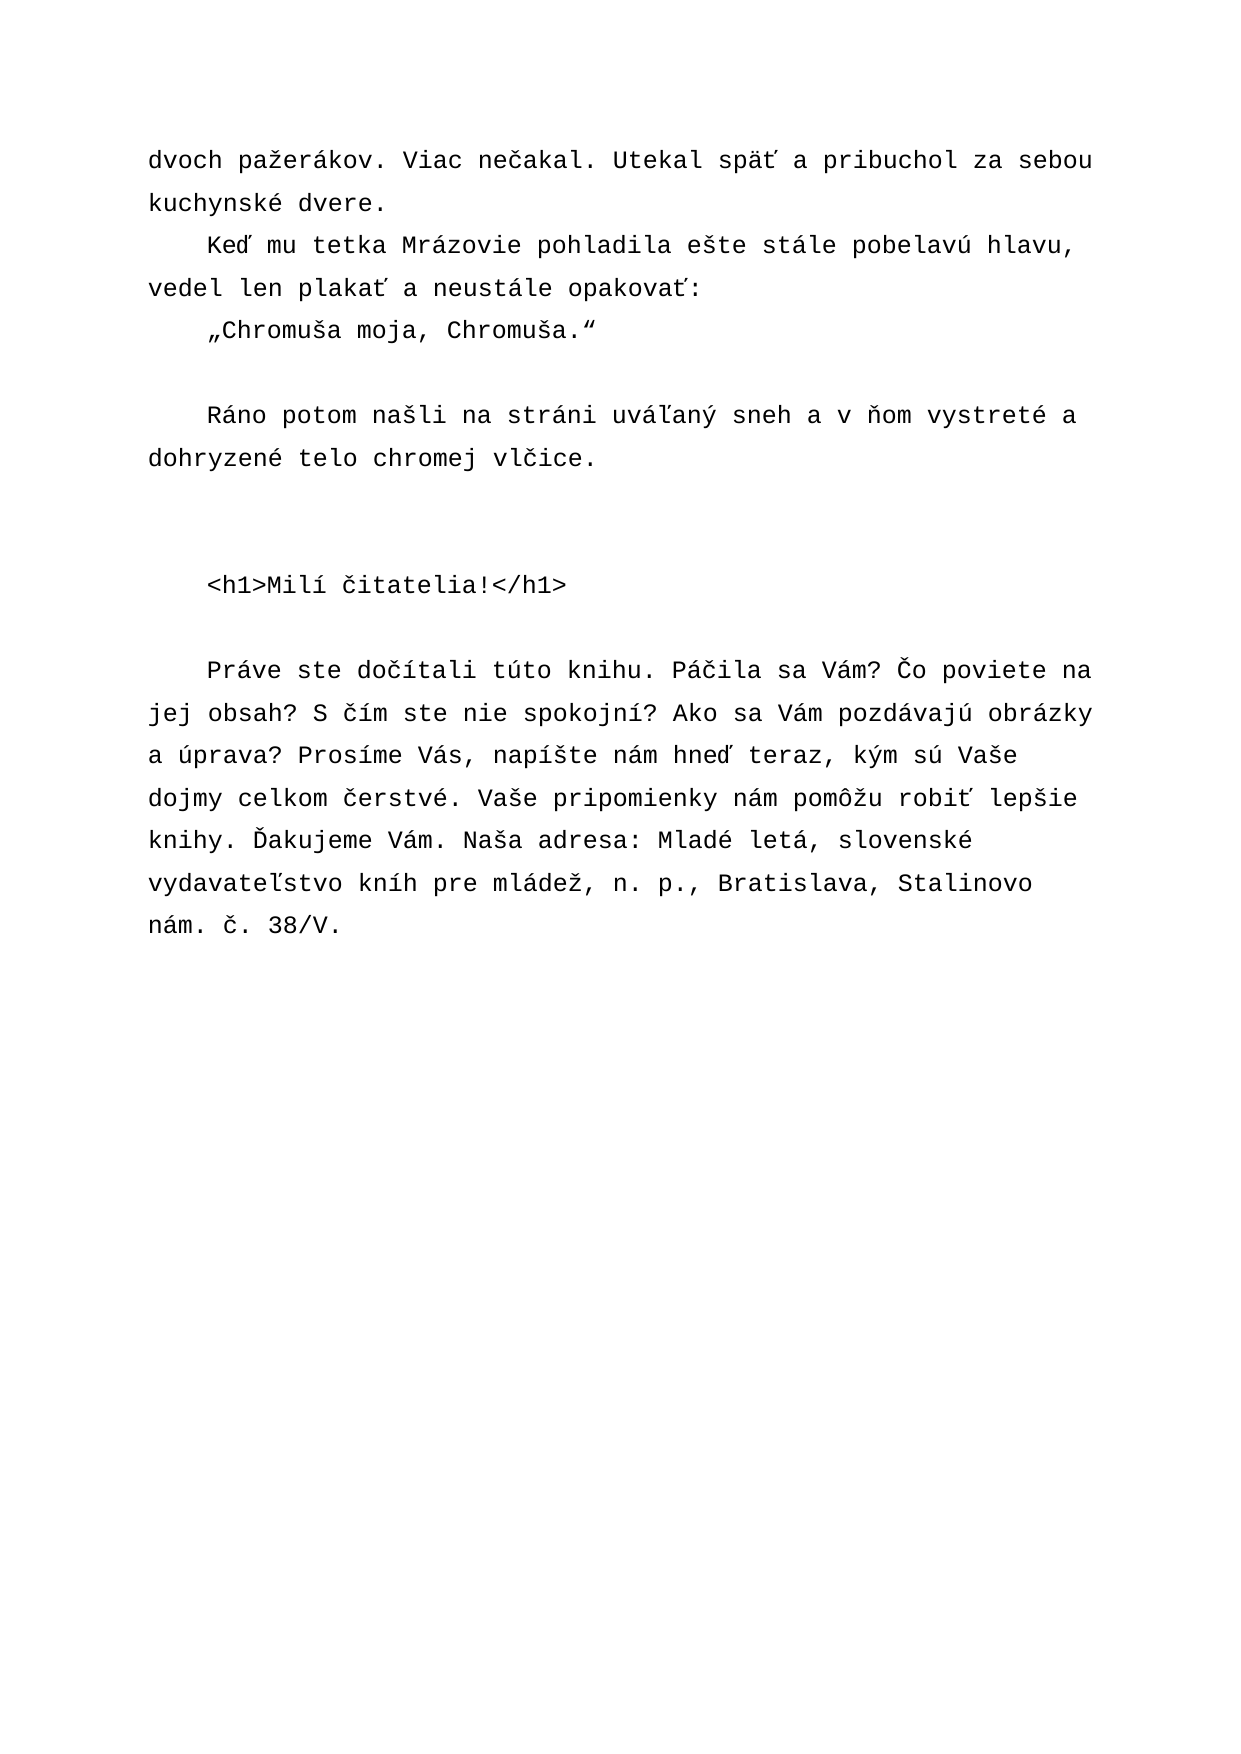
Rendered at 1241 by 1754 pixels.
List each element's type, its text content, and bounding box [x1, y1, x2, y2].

text Keď mu tetka Mrázovie pohladila ešte stále pobelavú hlavu, vedel len plakať a neustále opakovať: [148, 233, 1093, 303]
text Ráno potom našli na stráni uváľaný sneh a v ňom vystreté a dohryzené telo chromej vlčice. [148, 403, 1093, 473]
text <h1>Milí čitatelia!</h1> [148, 573, 1093, 601]
text „Chromuša moja, Chromuša.“ [148, 318, 1093, 346]
text Práve ste dočítali túto knihu. Páčila sa Vám? Čo poviete na jej obsah? S čím ste nie spokojní? Ako sa Vám pozdávajú obrázky a úprava? Prosíme Vás, napíšte nám hneď teraz, kým sú Vaše dojmy celkom čerstvé. Vaše pripomienky nám pomôžu robiť lepšie knihy. Ďakujeme Vám. Naša adresa: Mladé letá, slovenské vydavateľstvo kníh pre mládež, n. p., Bratislava, Stalinovo nám. č. 38/V. [148, 658, 1093, 941]
text dvoch pažerákov. Viac nečakal. Utekal späť a pribuchol za sebou kuchynské dvere. [148, 148, 1093, 218]
